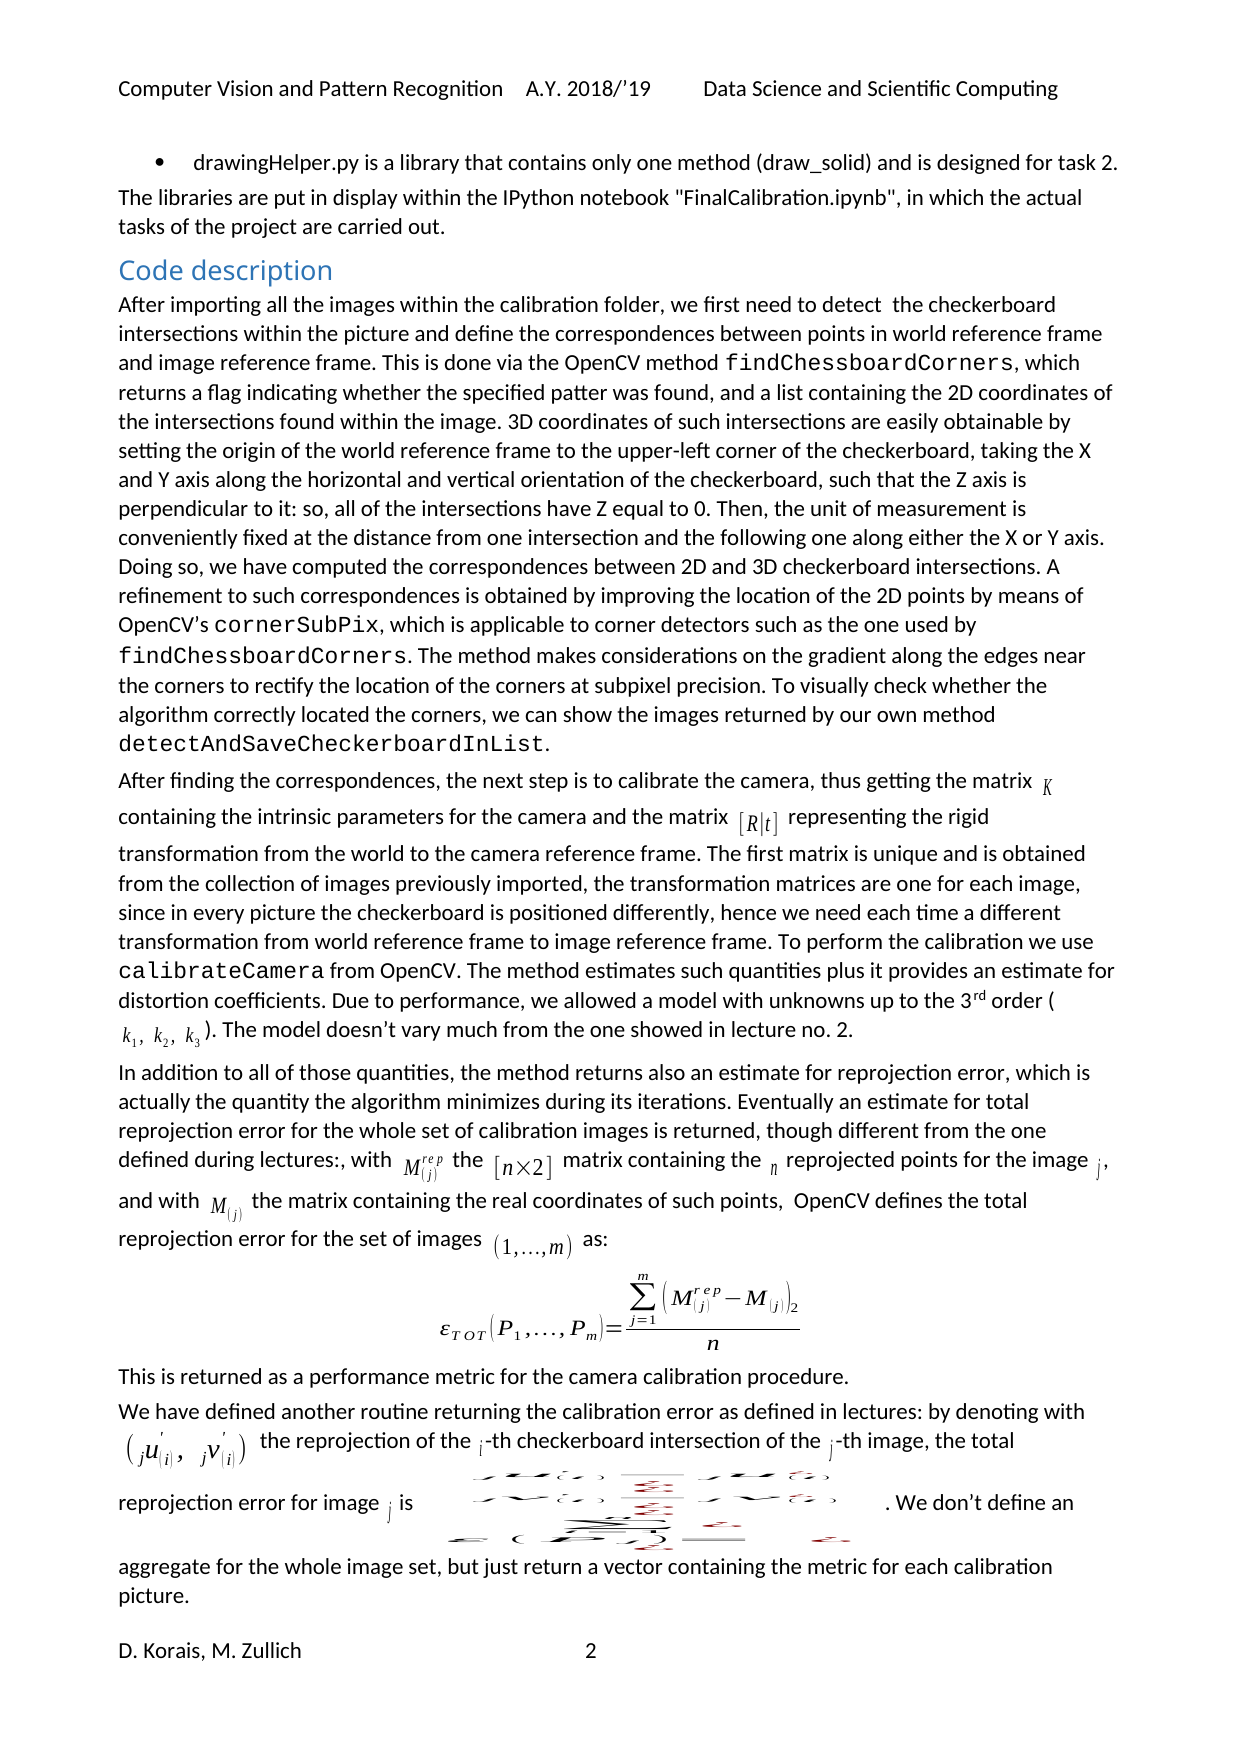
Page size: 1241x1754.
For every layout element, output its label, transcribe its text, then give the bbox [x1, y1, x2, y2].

text This is returned as a performance metric for the camera calibration procedure. [118, 1362, 1122, 1390]
text In addition to all of those quantities, the method returns also an estimate for reprojection error, which is actually the quantity the algorithm minimizes during its iterations. Eventually an estimate for total reprojection error for the whole set of calibration images is returned, though different from the one defined during lectures:, with the matrix containing the reprojected points for the image , and with the matrix containing the real coordinates of such points, OpenCV defines the total reprojection error for the set of images as: [118, 1058, 1122, 1261]
text We have defined another routine returning the calibration error as defined in lectures: by denoting with the reprojection of the -th checkerboard intersection of the -th image, the total reprojection error for image is . We don’t define an aggregate for the whole image set, but just return a vector containing the metric for each calibration picture. [118, 1397, 1122, 1609]
text After finding the correspondences, the next step is to calibrate the camera, thus getting the matrix containing the intrinsic parameters for the camera and the matrix representing the rigid transformation from the world to the camera reference frame. The first matrix is unique and is obtained from the collection of images previously imported, the transformation matrices are one for each image, since in every picture the checkerboard is positioned differently, hence we need each time a different transformation from world reference frame to image reference frame. To perform the calibration we use calibrateCamera from OpenCV. The method estimates such quantities plus it provides an estimate for distortion coefficients. Due to performance, we allowed a model with unknowns up to the 3rd order (). The model doesn’t vary much from the one showed in lecture no. 2. [118, 766, 1122, 1051]
text After importing all the images within the calibration folder, we first need to detect the checkerboard intersections within the picture and define the correspondences between points in world reference frame and image reference frame. This is done via the OpenCV method findChessboardCorners, which returns a flag indicating whether the specified patter was found, and a list containing the 2D coordinates of the intersections found within the image. 3D coordinates of such intersections are easily obtainable by setting the origin of the world reference frame to the upper-left corner of the checkerboard, taking the X and Y axis along the horizontal and vertical orientation of the checkerboard, such that the Z axis is perpendicular to it: so, all of the intersections have Z equal to 0. Then, the unit of measurement is conveniently fixed at the distance from one intersection and the following one along either the X or Y axis. Doing so, we have computed the correspondences between 2D and 3D checkerboard intersections. A refinement to such correspondences is obtained by improving the location of the 2D points by means of OpenCV’s cornerSubPix, which is applicable to corner detectors such as the one used by findChessboardCorners. The method makes considerations on the gradient along the edges near the corners to rectify the location of the corners at subpixel precision. To visually check whether the algorithm correctly located the corners, we can show the images returned by our own method detectAndSaveCheckerboardInList. [118, 290, 1122, 758]
list drawingHelper.py is a library that contains only one method (draw_solid) and is designed for task 2. [156, 148, 1122, 176]
subtitle Code description [118, 251, 1122, 288]
text The libraries are put in display within the IPython notebook "FinalCalibration.ipynb", in which the actual tasks of the project are carried out. [118, 183, 1122, 240]
